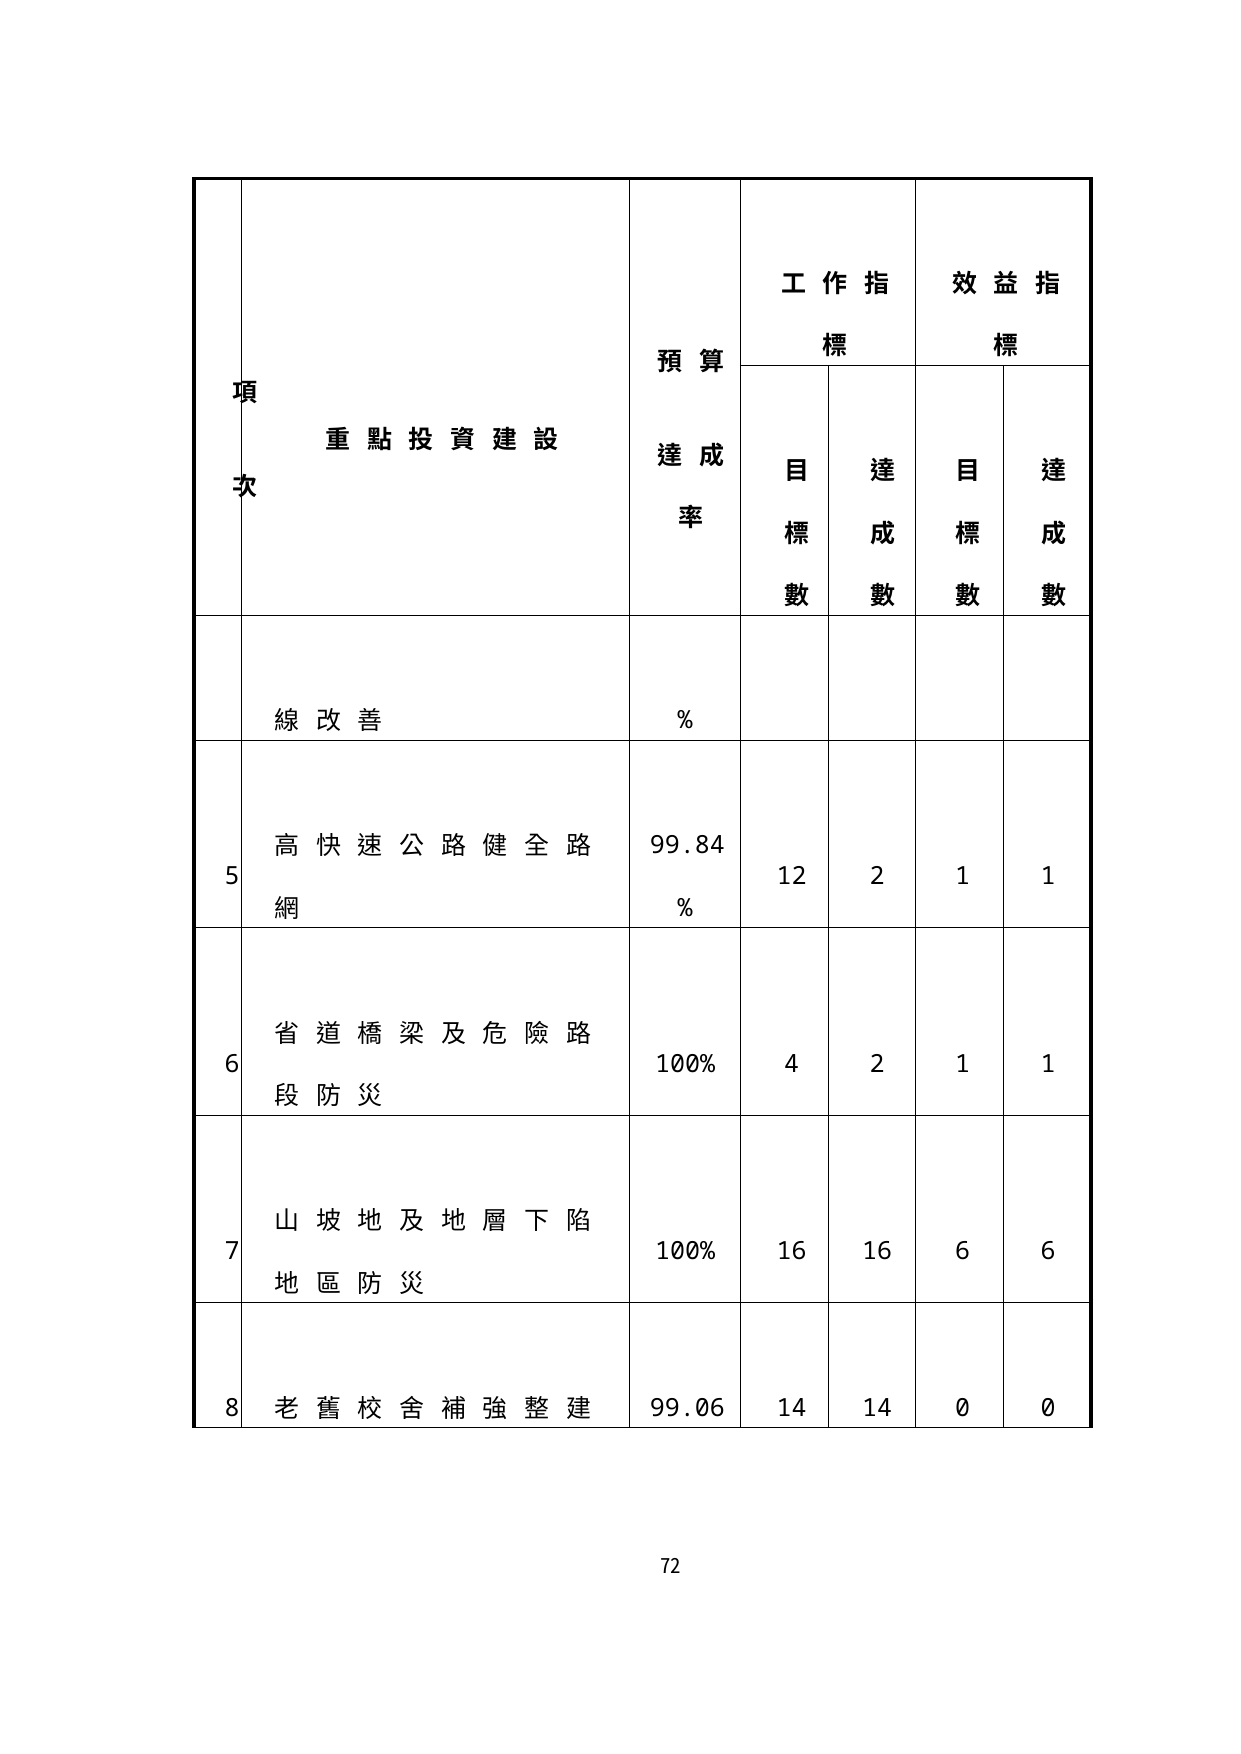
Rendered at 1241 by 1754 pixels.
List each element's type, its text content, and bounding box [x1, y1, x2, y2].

table_cell 0 [916, 1303, 1003, 1427]
table_cell 8 [196, 1303, 241, 1427]
table_cell 高快速公路健全路網 [242, 741, 629, 927]
table_cell 達成數 [829, 366, 915, 615]
table_cell 5 [196, 741, 241, 927]
table_cell [741, 616, 828, 740]
table_cell 2 [829, 741, 915, 927]
table_cell 達成數 [1004, 366, 1089, 615]
table_cell 16 [741, 1116, 828, 1302]
table_cell 1 [916, 928, 1003, 1115]
table_cell 1 [1004, 928, 1089, 1115]
table_cell 100% [630, 1116, 740, 1302]
table_header 效益指標 [916, 180, 1089, 365]
table_cell 99.06 [630, 1303, 740, 1427]
table_cell 省道橋梁及危險路段防災 [242, 928, 629, 1115]
table_header 項 次 [196, 180, 241, 615]
table_cell 1 [916, 741, 1003, 927]
table_cell [916, 616, 1003, 740]
table_cell 14 [741, 1303, 828, 1427]
table_cell 0 [1004, 1303, 1089, 1427]
table_cell 目標數 [916, 366, 1003, 615]
table_cell 山坡地及地層下陷地區防災 [242, 1116, 629, 1302]
table_cell 100% [630, 928, 740, 1115]
table_cell 16 [829, 1116, 915, 1302]
table_cell 目標數 [741, 366, 828, 615]
table_cell % [630, 616, 740, 740]
table_header 重點投資建設 [242, 180, 629, 615]
table_cell 1 [1004, 741, 1089, 927]
table_cell [1004, 616, 1089, 740]
table_cell 4 [741, 928, 828, 1115]
table_cell 老舊校舍補強整建 [242, 1303, 629, 1427]
table_cell 7 [196, 1116, 241, 1302]
table_cell 2 [829, 928, 915, 1115]
table_cell 12 [741, 741, 828, 927]
table_cell [196, 616, 241, 740]
table_cell 6 [916, 1116, 1003, 1302]
table_cell [829, 616, 915, 740]
table_cell 6 [1004, 1116, 1089, 1302]
table_cell 6 [196, 928, 241, 1115]
table_cell 99.84% [630, 741, 740, 927]
table_header 工作指標 [741, 180, 915, 365]
table_cell 14 [829, 1303, 915, 1427]
table_header 預算 達成率 [630, 180, 740, 615]
table_cell 線改善 [242, 616, 629, 740]
